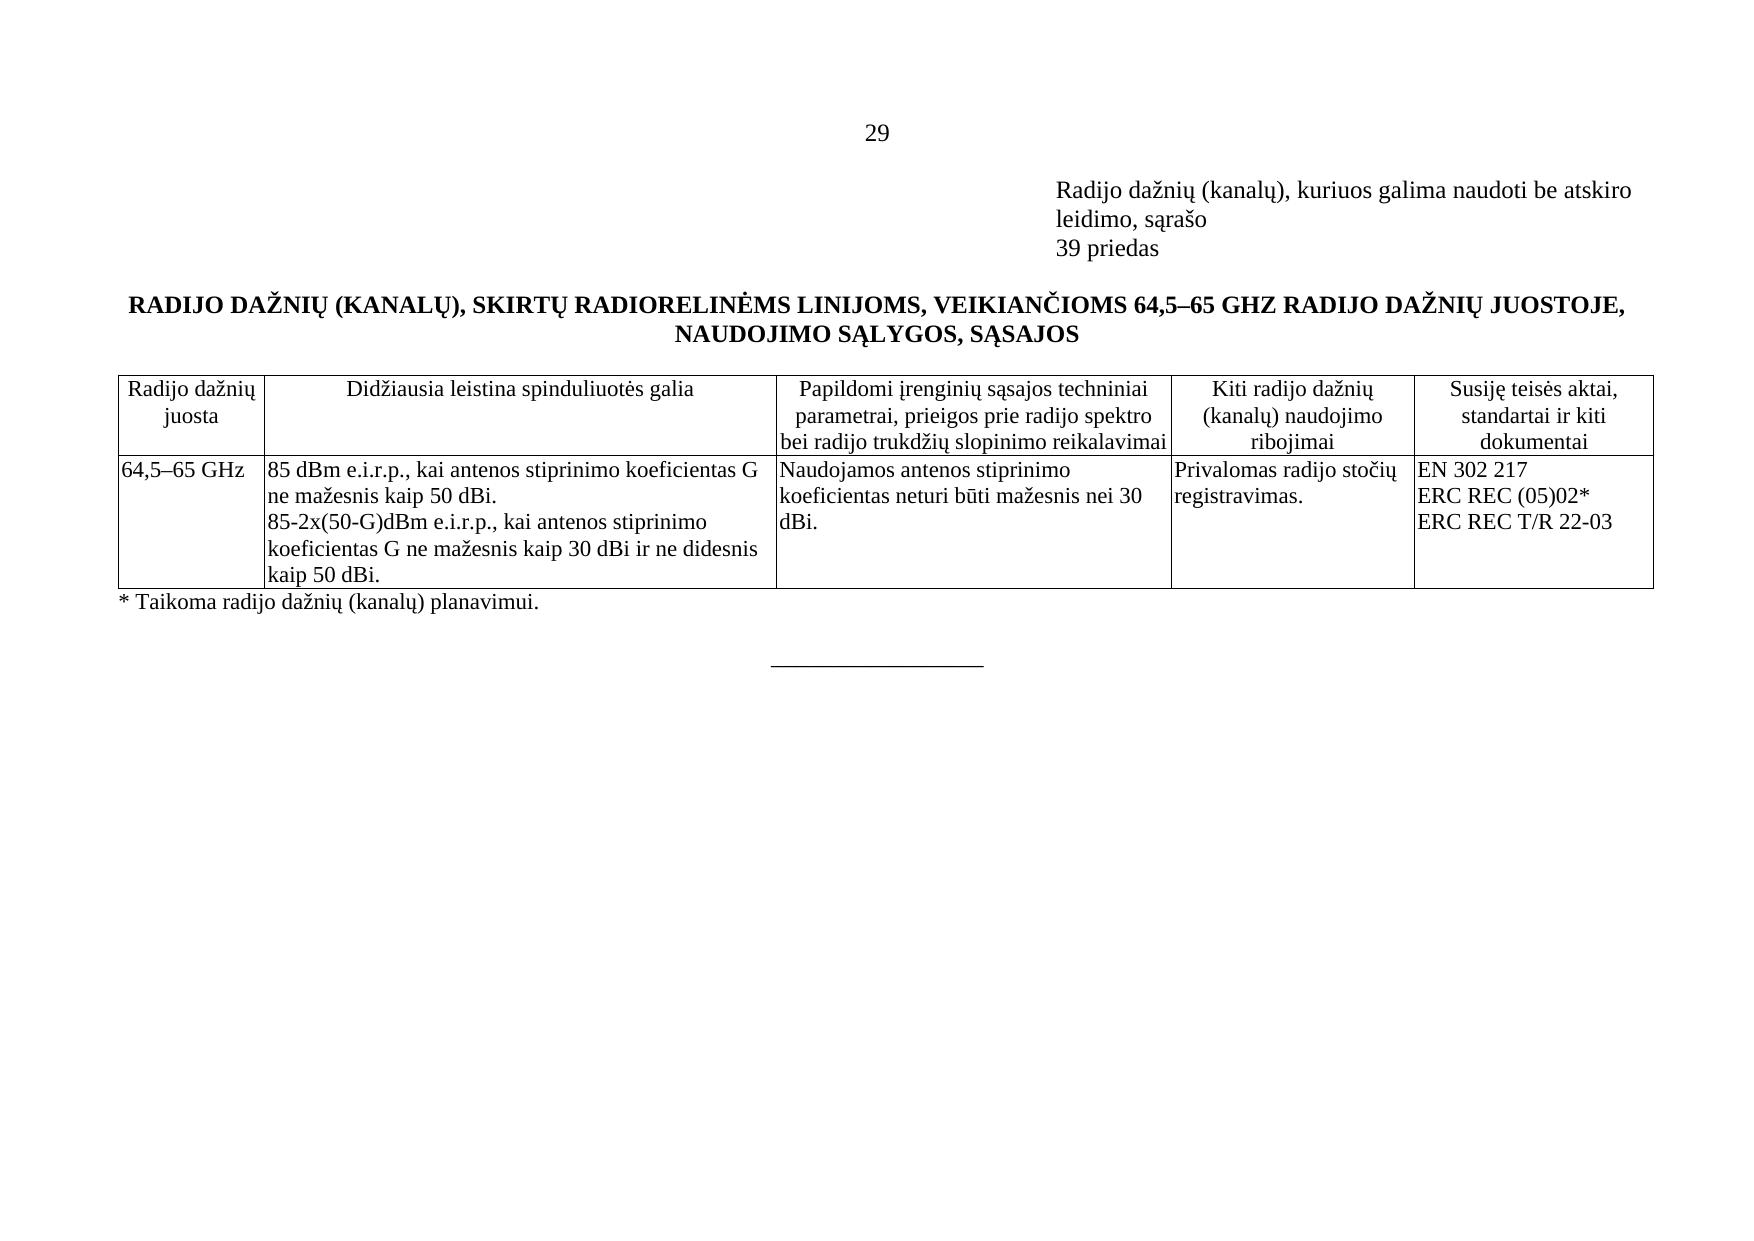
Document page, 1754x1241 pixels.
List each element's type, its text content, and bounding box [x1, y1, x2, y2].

text leidimo, sąrašo [1056, 204, 1636, 233]
text RADIJO DAŽNIŲ (KANALŲ), SKIRTŲ RADIORELINĖMS LINIJOMS, VEIKIANČIOMS 64,5–65 GHZ RADIJO DAŽNIŲ JUOSTOJE, NAUDOJIMO SĄLYGOS, SĄSAJOS [118, 291, 1636, 348]
table_cell Privalomas radijo stočių registravimas. [1172, 456, 1414, 587]
table_cell Naudojamos antenos stiprinimo koeficientas neturi būti mažesnis nei 30 dBi. [777, 456, 1171, 587]
text Radijo dažnių (kanalų), kuriuos galima naudoti be atskiro [1056, 176, 1636, 204]
table_header Susiję teisės aktai, standartai ir kiti dokumentai [1415, 376, 1653, 454]
table_cell EN 302 217 ERC REC (05)02* ERC REC T/R 22-03 [1415, 456, 1653, 587]
text * Taikoma radijo dažnių (kanalų) planavimui. [118, 589, 1636, 615]
table_header Didžiausia leistina spinduliuotės galia [265, 376, 776, 454]
text 39 priedas [1056, 233, 1636, 262]
table_header Kiti radijo dažnių (kanalų) naudojimo ribojimai [1172, 376, 1414, 454]
table_cell 85 dBm e.i.r.p., kai antenos stiprinimo koeficientas G ne mažesnis kaip 50 dBi. 85-2x(50-G)dBm e.i.r.p., kai antenos stiprinimo koeficientas G ne mažesnis kaip 30 dBi ir ne didesnis kaip 50 dBi. [265, 456, 776, 587]
table_header Radijo dažnių juosta [119, 376, 264, 454]
text _________________ [118, 641, 1636, 670]
table_cell 64,5–65 GHz [119, 456, 264, 587]
table_header Papildomi įrenginių sąsajos techniniai parametrai, prieigos prie radijo spektro bei radijo trukdžių slopinimo reikalavimai [777, 376, 1171, 454]
